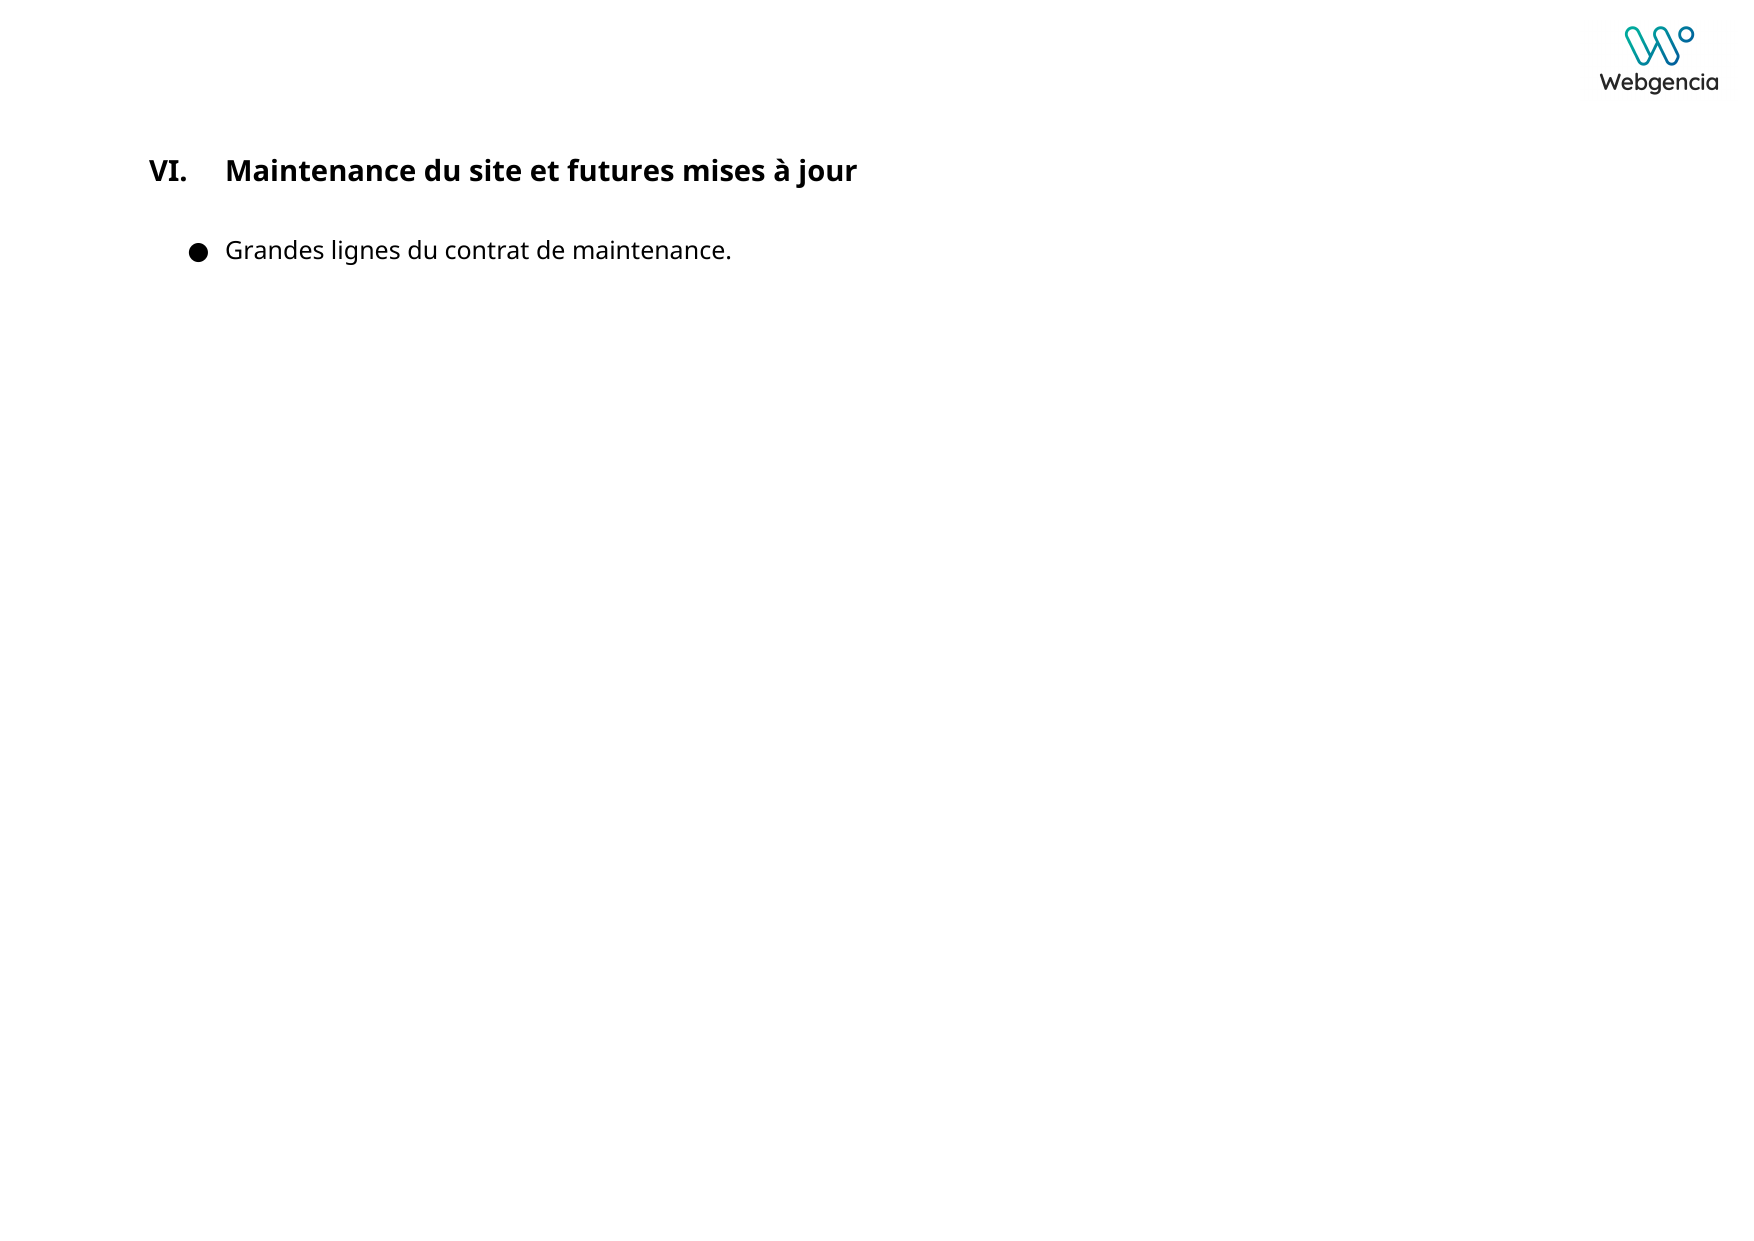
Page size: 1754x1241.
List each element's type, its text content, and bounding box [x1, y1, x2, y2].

list Grandes lignes du contrat de maintenance. [187, 232, 1604, 266]
picture [1580, 20, 1739, 101]
subtitle Maintenance du site et futures mises à jour [187, 150, 1604, 232]
